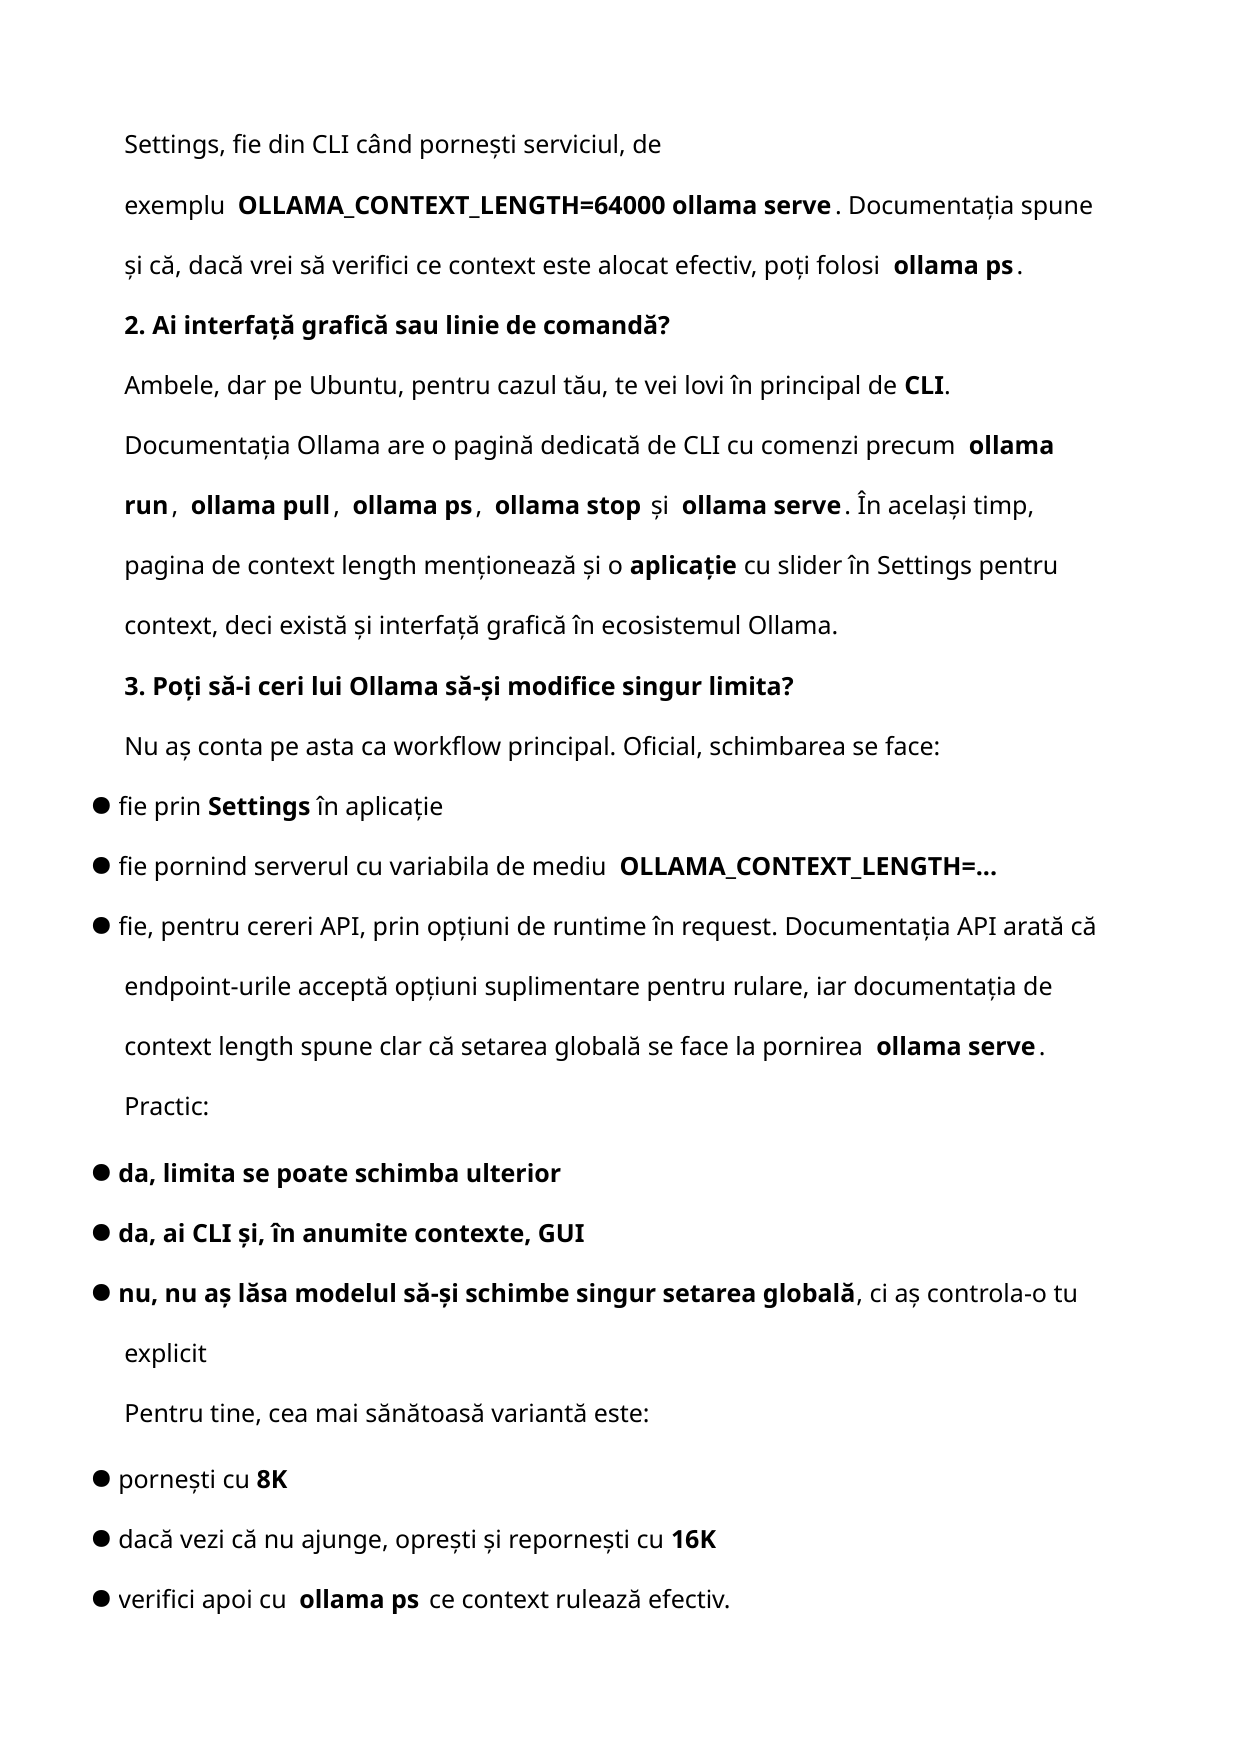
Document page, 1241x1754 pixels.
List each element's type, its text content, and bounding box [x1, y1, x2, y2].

list fie pornind serverul cu variabila de mediu OLLAMA_CONTEXT_LENGTH=... [119, 842, 1122, 886]
list dacă vezi că nu ajunge, oprești și repornești cu 16K [119, 1516, 1122, 1559]
list da, limita se poate schimba ulterior [119, 1149, 1122, 1192]
text 3. Poți să-i ceri lui Ollama să-și modifice singur limita? Nu aș conta pe asta ca workflow principal. Oficial, schimbarea se face: [119, 662, 1122, 765]
list fie prin Settings în aplicație [119, 782, 1122, 825]
list pornești cu 8K [119, 1456, 1122, 1499]
list nu, nu aș lăsa modelul să-și schimbe singur setarea globală, ci aș controla-o tu explicit [119, 1269, 1122, 1373]
list da, ai CLI și, în anumite contexte, GUI [119, 1209, 1122, 1252]
list fie, pentru cereri API, prin opțiuni de runtime în request. Documentația API arată că endpoint-urile acceptă opțiuni suplimentare pentru rulare, iar documentația de context length spune clar că setarea globală se face la pornirea ollama serve. [119, 902, 1122, 1066]
text 2. Ai interfață grafică sau linie de comandă? Ambele, dar pe Ubuntu, pentru cazul tău, te vei lovi în principal de CLI. Documentația Ollama are o pagină dedicată de CLI cu comenzi precum ollama run, ollama pull, ollama ps, ollama stop și ollama serve. În același timp, pagina de context length menționează și o aplicație cu slider în Settings pentru context, deci există și interfață grafică în ecosistemul Ollama. [119, 301, 1122, 645]
text Settings, fie din CLI când pornești serviciul, de exemplu OLLAMA_CONTEXT_LENGTH=64000 ollama serve. Documentația spune și că, dacă vrei să verifici ce context este alocat efectiv, poți folosi ollama ps. [119, 122, 1122, 284]
list verifici apoi cu ollama ps ce context rulează efectiv. [119, 1576, 1122, 1622]
text Pentru tine, cea mai sănătoasă variantă este: [119, 1389, 1122, 1433]
text Practic: [119, 1083, 1122, 1126]
